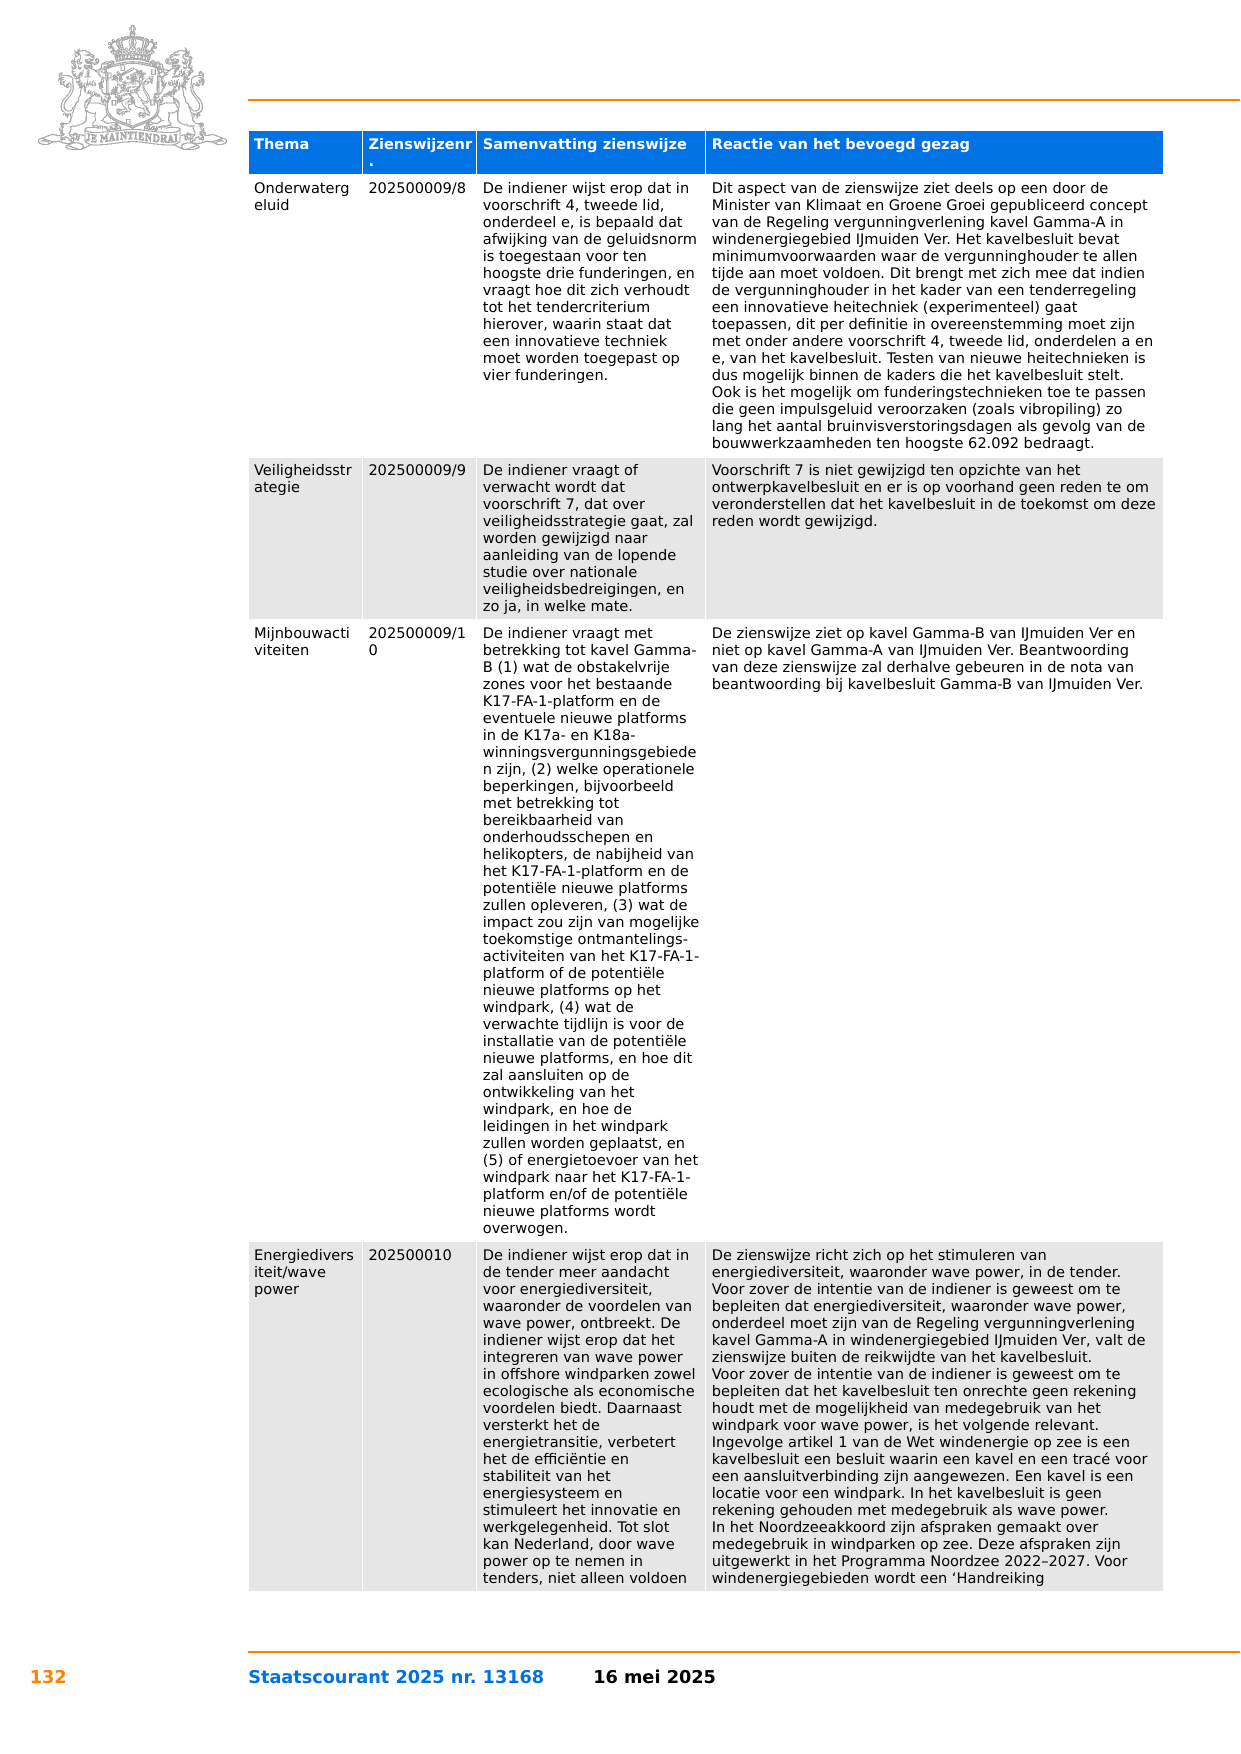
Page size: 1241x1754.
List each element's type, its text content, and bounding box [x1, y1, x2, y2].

table_cell 202500009/8 [363, 175, 476, 456]
table_header Samenvatting zienswijze [477, 131, 705, 174]
table_header Reactie van het bevoegd gezag [706, 131, 1163, 174]
picture [38, 25, 227, 150]
table_cell De indiener wijst erop dat in voorschrift 4, tweede lid, onderdeel e, is bepaald dat afwijking van de geluidsnorm is toegestaan voor ten hoogste drie funderingen, en vraagt hoe dit zich verhoudt tot het tendercriterium hierover, waarin staat dat een innovatieve techniek moet worden toegepast op vier funderingen. [477, 175, 705, 456]
table_cell Mijnbouwactiviteiten [249, 621, 362, 1241]
table_cell Veiligheidsstrategie [249, 458, 362, 619]
table_cell 202500010 [363, 1242, 476, 1591]
table_cell De zienswijze richt zich op het stimuleren van energiediversiteit, waaronder wave power, in de tender. Voor zover de intentie van de indiener is geweest om te bepleiten dat energiediversiteit, waaronder wave power, onderdeel moet zijn van de Regeling vergunningverlening kavel Gamma-A in windenergiegebied IJmuiden Ver, valt de zienswijze buiten de reikwijdte van het kavelbesluit. Voor zover de intentie van de indiener is geweest om te bepleiten dat het kavelbesluit ten onrechte geen rekening houdt met de mogelijkheid van medegebruik van het windpark voor wave power, is het volgende relevant. Ingevolge artikel 1 van de Wet windenergie op zee is een kavelbesluit een besluit waarin een kavel en een tracé voor een aansluitverbinding zijn aangewezen. Een kavel is een locatie voor een windpark. In het kavelbesluit is geen rekening gehouden met medegebruik als wave power. In het Noordzeeakkoord zijn afspraken gemaakt over medegebruik in windparken op zee. Deze afspraken zijn uitgewerkt in het Programma Noordzee 2022–2027. Voor windenergiegebieden wordt een ‘Handreiking [706, 1242, 1163, 1591]
table_header Zienswijzenr. [363, 131, 476, 174]
table_cell Voorschrift 7 is niet gewijzigd ten opzichte van het ontwerpkavelbesluit en er is op voorhand geen reden te om veronderstellen dat het kavelbesluit in de toekomst om deze reden wordt gewijzigd. [706, 458, 1163, 619]
table_cell De zienswijze ziet op kavel Gamma-B van IJmuiden Ver en niet op kavel Gamma-A van IJmuiden Ver. Beantwoording van deze zienswijze zal derhalve gebeuren in de nota van beantwoording bij kavelbesluit Gamma-B van IJmuiden Ver. [706, 621, 1163, 1241]
table_cell 202500009/9 [363, 458, 476, 619]
table_cell Energiediversiteit/wave power [249, 1242, 362, 1591]
table_cell Dit aspect van de zienswijze ziet deels op een door de Minister van Klimaat en Groene Groei gepubliceerd concept van de Regeling vergunningverlening kavel Gamma-A in windenergiegebied IJmuiden Ver. Het kavelbesluit bevat minimumvoorwaarden waar de vergunninghouder te allen tijde aan moet voldoen. Dit brengt met zich mee dat indien de vergunninghouder in het kader van een tenderregeling een innovatieve heitechniek (experimenteel) gaat toepassen, dit per definitie in overeenstemming moet zijn met onder andere voorschrift 4, tweede lid, onderdelen a en e, van het kavelbesluit. Testen van nieuwe heitechnieken is dus mogelijk binnen de kaders die het kavelbesluit stelt. Ook is het mogelijk om funderingstechnieken toe te passen die geen impulsgeluid veroorzaken (zoals vibropiling) zo lang het aantal bruinvisverstoringsdagen als gevolg van de bouwwerkzaamheden ten hoogste 62.092 bedraagt. [706, 175, 1163, 456]
table_cell Onderwatergeluid [249, 175, 362, 456]
table_cell 202500009/10 [363, 621, 476, 1241]
table_cell De indiener vraagt met betrekking tot kavel Gamma-B (1) wat de obstakelvrije zones voor het bestaande K17-FA-1-platform en de eventuele nieuwe platforms in de K17a- en K18a-winningsvergunningsgebieden zijn, (2) welke operationele beperkingen, bijvoorbeeld met betrekking tot bereikbaarheid van onderhoudsschepen en helikopters, de nabijheid van het K17-FA-1-platform en de potentiële nieuwe platforms zullen opleveren, (3) wat de impact zou zijn van mogelijke toekomstige ontmantelings-activiteiten van het K17-FA-1-platform of de potentiële nieuwe platforms op het windpark, (4) wat de verwachte tijdlijn is voor de installatie van de potentiële nieuwe platforms, en hoe dit zal aansluiten op de ontwikkeling van het windpark, en hoe de leidingen in het windpark zullen worden geplaatst, en (5) of energietoevoer van het windpark naar het K17-FA-1-platform en/of de potentiële nieuwe platforms wordt overwogen. [477, 621, 705, 1241]
table_cell De indiener wijst erop dat in de tender meer aandacht voor energiediversiteit, waaronder de voordelen van wave power, ontbreekt. De indiener wijst erop dat het integreren van wave power in offshore windparken zowel ecologische als economische voordelen biedt. Daarnaast versterkt het de energietransitie, verbetert het de efficiëntie en stabiliteit van het energiesysteem en stimuleert het innovatie en werkgelegenheid. Tot slot kan Nederland, door wave power op te nemen in tenders, niet alleen voldoen [477, 1242, 705, 1591]
table_header Thema [249, 131, 362, 174]
table_cell De indiener vraagt of verwacht wordt dat voorschrift 7, dat over veiligheidsstrategie gaat, zal worden gewijzigd naar aanleiding van de lopende studie over nationale veiligheidsbedreigingen, en zo ja, in welke mate. [477, 458, 705, 619]
